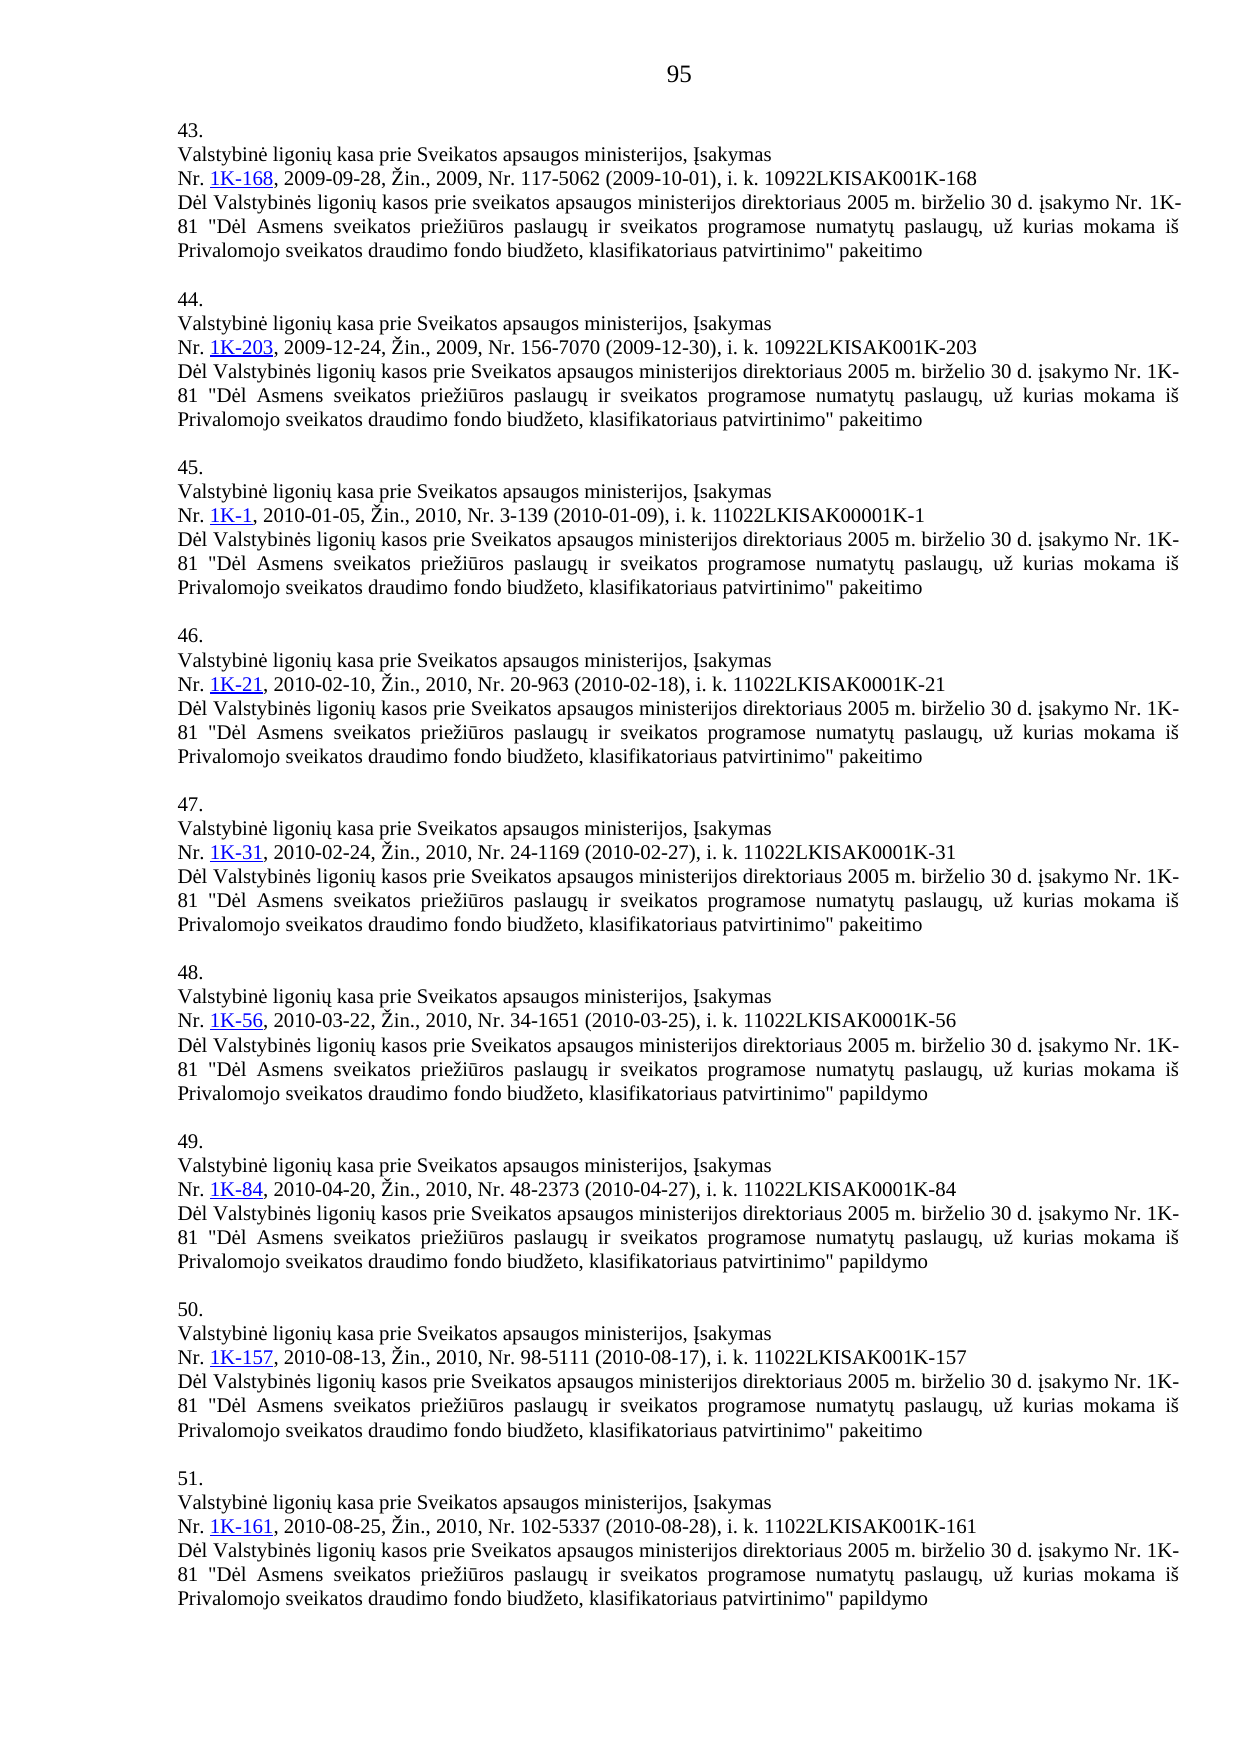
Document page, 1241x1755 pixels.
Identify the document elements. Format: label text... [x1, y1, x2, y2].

text Valstybinė ligonių kasa prie Sveikatos apsaugos ministerijos, Įsakymas [177, 1321, 1181, 1345]
text 43. [177, 118, 1181, 142]
text Valstybinė ligonių kasa prie Sveikatos apsaugos ministerijos, Įsakymas [177, 816, 1181, 840]
text 49. [177, 1129, 1181, 1153]
text Valstybinė ligonių kasa prie Sveikatos apsaugos ministerijos, Įsakymas [177, 1490, 1181, 1514]
text Dėl Valstybinės ligonių kasos prie Sveikatos apsaugos ministerijos direktoriaus 2005 m. birželio 30 d. įsakymo Nr. 1K-81 "Dėl Asmens sveikatos priežiūros paslaugų ir sveikatos programose numatytų paslaugų, už kurias mokama iš Privalomojo sveikatos draudimo fondo biudžeto, klasifikatoriaus patvirtinimo" papildymo [177, 1201, 1181, 1273]
text Dėl Valstybinės ligonių kasos prie Sveikatos apsaugos ministerijos direktoriaus 2005 m. birželio 30 d. įsakymo Nr. 1K-81 "Dėl Asmens sveikatos priežiūros paslaugų ir sveikatos programose numatytų paslaugų, už kurias mokama iš Privalomojo sveikatos draudimo fondo biudžeto, klasifikatoriaus patvirtinimo" pakeitimo [177, 696, 1181, 768]
text Valstybinė ligonių kasa prie Sveikatos apsaugos ministerijos, Įsakymas [177, 142, 1181, 166]
text Nr. 1K-21, 2010-02-10, Žin., 2010, Nr. 20-963 (2010-02-18), i. k. 11022LKISAK0001K-21 [177, 672, 1181, 696]
text Nr. 1K-203, 2009-12-24, Žin., 2009, Nr. 156-7070 (2009-12-30), i. k. 10922LKISAK001K-203 [177, 335, 1181, 359]
text 47. [177, 792, 1181, 816]
text Valstybinė ligonių kasa prie Sveikatos apsaugos ministerijos, Įsakymas [177, 647, 1181, 672]
text Dėl Valstybinės ligonių kasos prie Sveikatos apsaugos ministerijos direktoriaus 2005 m. birželio 30 d. įsakymo Nr. 1K-81 "Dėl Asmens sveikatos priežiūros paslaugų ir sveikatos programose numatytų paslaugų, už kurias mokama iš Privalomojo sveikatos draudimo fondo biudžeto, klasifikatoriaus patvirtinimo" pakeitimo [177, 359, 1181, 431]
text Nr. 1K-56, 2010-03-22, Žin., 2010, Nr. 34-1651 (2010-03-25), i. k. 11022LKISAK0001K-56 [177, 1008, 1181, 1032]
text Valstybinė ligonių kasa prie Sveikatos apsaugos ministerijos, Įsakymas [177, 984, 1181, 1008]
text Dėl Valstybinės ligonių kasos prie sveikatos apsaugos ministerijos direktoriaus 2005 m. birželio 30 d. įsakymo Nr. 1K-81 "Dėl Asmens sveikatos priežiūros paslaugų ir sveikatos programose numatytų paslaugų, už kurias mokama iš Privalomojo sveikatos draudimo fondo biudžeto, klasifikatoriaus patvirtinimo" pakeitimo [177, 190, 1181, 262]
text Dėl Valstybinės ligonių kasos prie Sveikatos apsaugos ministerijos direktoriaus 2005 m. birželio 30 d. įsakymo Nr. 1K-81 "Dėl Asmens sveikatos priežiūros paslaugų ir sveikatos programose numatytų paslaugų, už kurias mokama iš Privalomojo sveikatos draudimo fondo biudžeto, klasifikatoriaus patvirtinimo" papildymo [177, 1538, 1181, 1610]
text Dėl Valstybinės ligonių kasos prie Sveikatos apsaugos ministerijos direktoriaus 2005 m. birželio 30 d. įsakymo Nr. 1K-81 "Dėl Asmens sveikatos priežiūros paslaugų ir sveikatos programose numatytų paslaugų, už kurias mokama iš Privalomojo sveikatos draudimo fondo biudžeto, klasifikatoriaus patvirtinimo" pakeitimo [177, 527, 1181, 599]
text Valstybinė ligonių kasa prie Sveikatos apsaugos ministerijos, Įsakymas [177, 311, 1181, 335]
text Dėl Valstybinės ligonių kasos prie Sveikatos apsaugos ministerijos direktoriaus 2005 m. birželio 30 d. įsakymo Nr. 1K-81 "Dėl Asmens sveikatos priežiūros paslaugų ir sveikatos programose numatytų paslaugų, už kurias mokama iš Privalomojo sveikatos draudimo fondo biudžeto, klasifikatoriaus patvirtinimo" pakeitimo [177, 1369, 1181, 1442]
text Nr. 1K-31, 2010-02-24, Žin., 2010, Nr. 24-1169 (2010-02-27), i. k. 11022LKISAK0001K-31 [177, 840, 1181, 864]
text 51. [177, 1466, 1181, 1490]
text Valstybinė ligonių kasa prie Sveikatos apsaugos ministerijos, Įsakymas [177, 1153, 1181, 1177]
text 46. [177, 623, 1181, 647]
text Nr. 1K-157, 2010-08-13, Žin., 2010, Nr. 98-5111 (2010-08-17), i. k. 11022LKISAK001K-157 [177, 1345, 1181, 1369]
text Nr. 1K-168, 2009-09-28, Žin., 2009, Nr. 117-5062 (2009-10-01), i. k. 10922LKISAK001K-168 [177, 166, 1181, 190]
text Valstybinė ligonių kasa prie Sveikatos apsaugos ministerijos, Įsakymas [177, 479, 1181, 503]
text Nr. 1K-161, 2010-08-25, Žin., 2010, Nr. 102-5337 (2010-08-28), i. k. 11022LKISAK001K-161 [177, 1514, 1181, 1538]
text 44. [177, 287, 1181, 311]
text Dėl Valstybinės ligonių kasos prie Sveikatos apsaugos ministerijos direktoriaus 2005 m. birželio 30 d. įsakymo Nr. 1K-81 "Dėl Asmens sveikatos priežiūros paslaugų ir sveikatos programose numatytų paslaugų, už kurias mokama iš Privalomojo sveikatos draudimo fondo biudžeto, klasifikatoriaus patvirtinimo" papildymo [177, 1032, 1181, 1105]
text 45. [177, 455, 1181, 479]
text Dėl Valstybinės ligonių kasos prie Sveikatos apsaugos ministerijos direktoriaus 2005 m. birželio 30 d. įsakymo Nr. 1K-81 "Dėl Asmens sveikatos priežiūros paslaugų ir sveikatos programose numatytų paslaugų, už kurias mokama iš Privalomojo sveikatos draudimo fondo biudžeto, klasifikatoriaus patvirtinimo" pakeitimo [177, 864, 1181, 936]
text Nr. 1K-1, 2010-01-05, Žin., 2010, Nr. 3-139 (2010-01-09), i. k. 11022LKISAK00001K-1 [177, 503, 1181, 527]
text Nr. 1K-84, 2010-04-20, Žin., 2010, Nr. 48-2373 (2010-04-27), i. k. 11022LKISAK0001K-84 [177, 1177, 1181, 1201]
text 48. [177, 960, 1181, 984]
text 50. [177, 1297, 1181, 1321]
